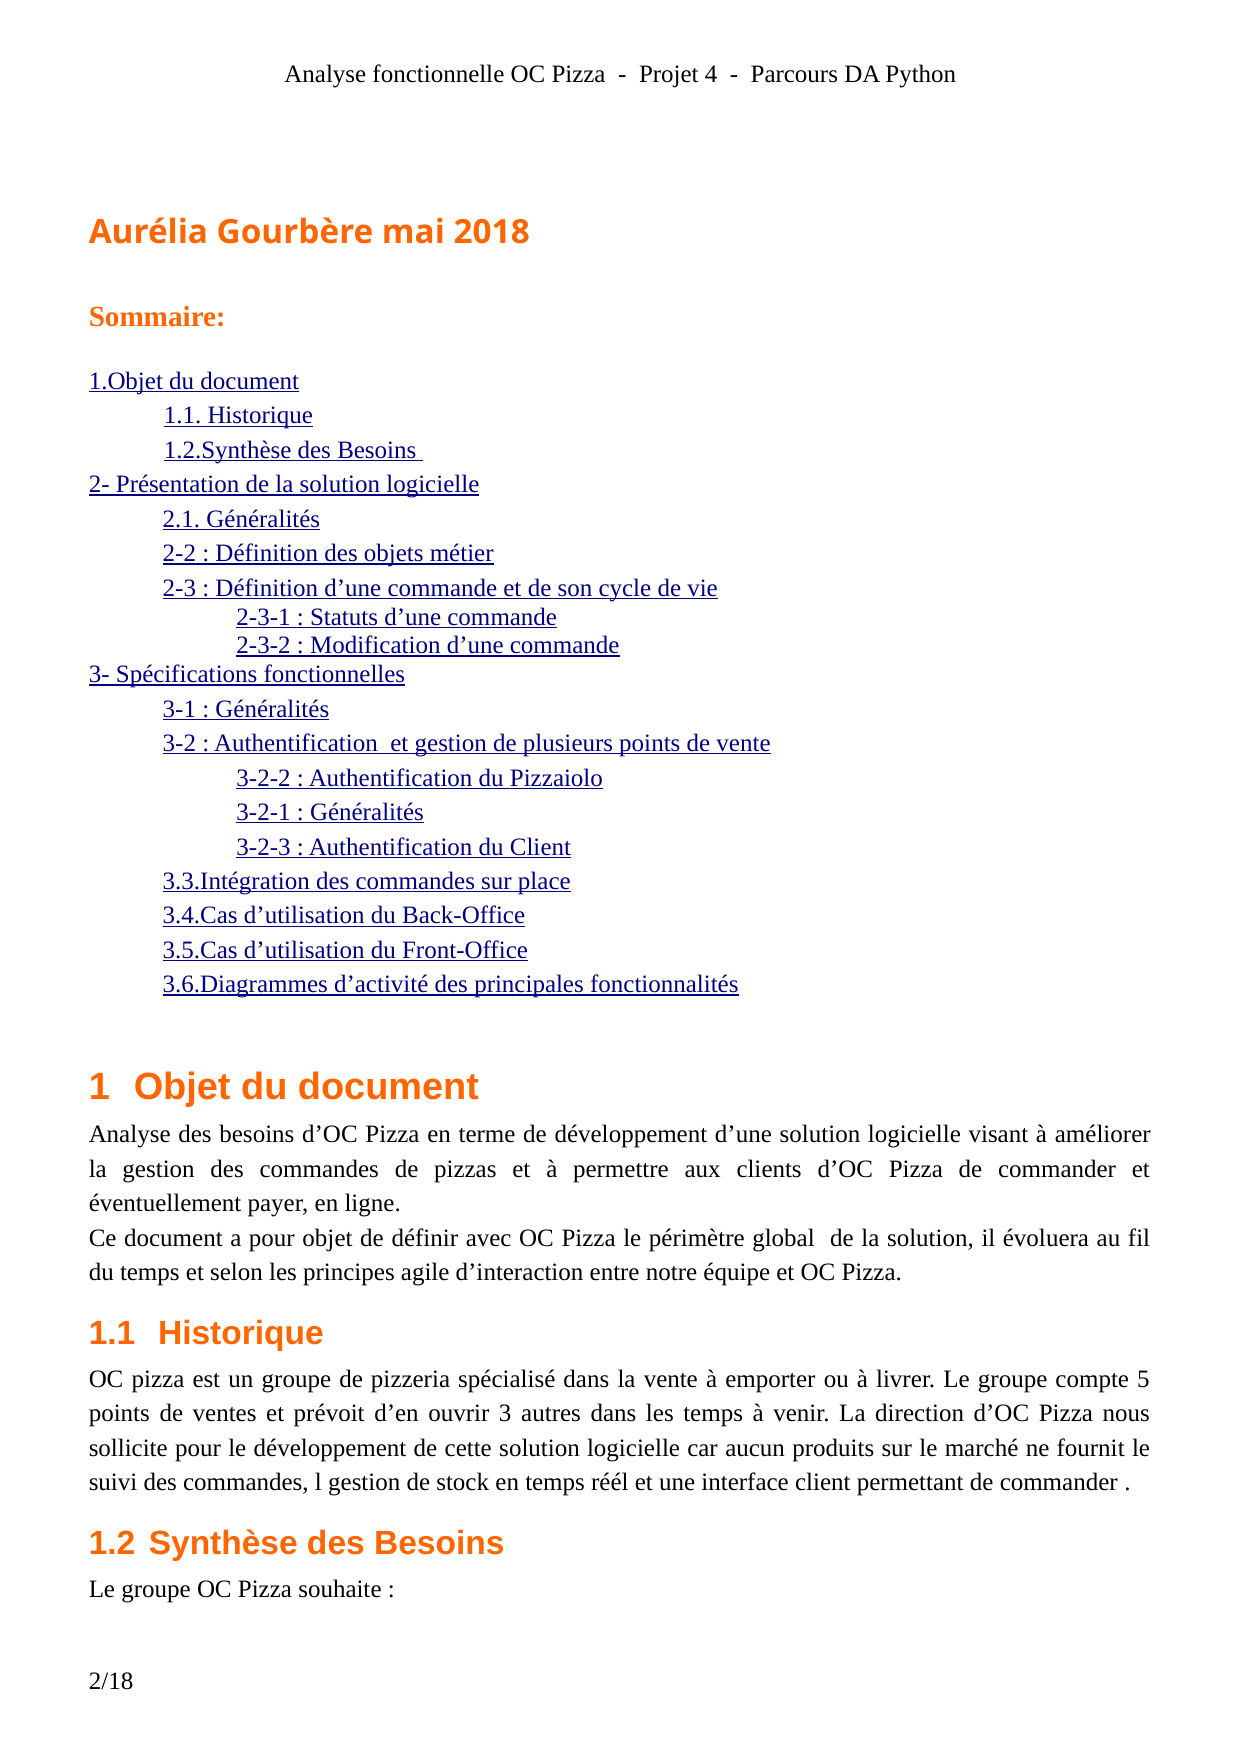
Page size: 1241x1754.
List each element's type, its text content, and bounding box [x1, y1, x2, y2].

text 3-2 : Authentification et gestion de plusieurs points de vente [88, 728, 1152, 757]
text 3-1 : Généralités [88, 694, 1152, 722]
text 3.6.Diagrammes d’activité des principales fonctionnalités [88, 969, 1152, 998]
text 2-3-1 : Statuts d’une commande [88, 602, 1152, 630]
text 2-3 : Définition d’une commande et de son cycle de vie [88, 573, 1152, 602]
text 2.1. Généralités [88, 504, 1152, 533]
text Le groupe OC Pizza souhaite : [88, 1574, 1152, 1603]
text 3.3.Intégration des commandes sur place [88, 866, 1152, 895]
text 3-2-3 : Authentification du Client [88, 832, 1152, 860]
text 2-2 : Définition des objets métier [88, 538, 1152, 567]
list 1.Objet du document [88, 366, 1152, 395]
text Aurélia Gourbère mai 2018 [88, 208, 1152, 253]
text 2-3-2 : Modification d’une commande [88, 630, 1152, 659]
text 3- Spécifications fonctionnelles [88, 659, 1152, 688]
text OC pizza est un groupe de pizzeria spécialisé dans la vente à emporter ou à livrer. Le groupe compte 5 points de ventes et prévoit d’en ouvrir 3 autres dans les temps à venir. La direction d’OC Pizza nous sollicite pour le développement de cette solution logicielle car aucun produits sur le marché ne fournit le suivi des commandes, l gestion de stock en temps réél et une interface client permettant de commander . [88, 1364, 1152, 1496]
list 1.1. Historique [126, 401, 1152, 429]
subtitle Historique [88, 1313, 1152, 1351]
text 2- Présentation de la solution logicielle [88, 469, 1152, 498]
list 1.2.Synthèse des Besoins [126, 435, 1152, 464]
text Analyse des besoins d’OC Pizza en terme de développement d’une solution logicielle visant à améliorer la gestion des commandes de pizzas et à permettre aux clients d’OC Pizza de commander et éventuellement payer, en ligne. [88, 1119, 1152, 1217]
text 3-2-1 : Généralités [88, 797, 1152, 826]
subtitle Objet du document [88, 1063, 1152, 1107]
text 3-2-2 : Authentification du Pizzaiolo [88, 763, 1152, 791]
text Sommaire: [88, 299, 1152, 332]
text Ce document a pour objet de définir avec OC Pizza le périmètre global de la solution, il évoluera au fil du temps et selon les principes agile d’interaction entre notre équipe et OC Pizza. [88, 1223, 1152, 1286]
text 3.5.Cas d’utilisation du Front-Office [88, 935, 1152, 964]
text 3.4.Cas d’utilisation du Back-Office [88, 901, 1152, 929]
subtitle Synthèse des Besoins [88, 1523, 1152, 1561]
